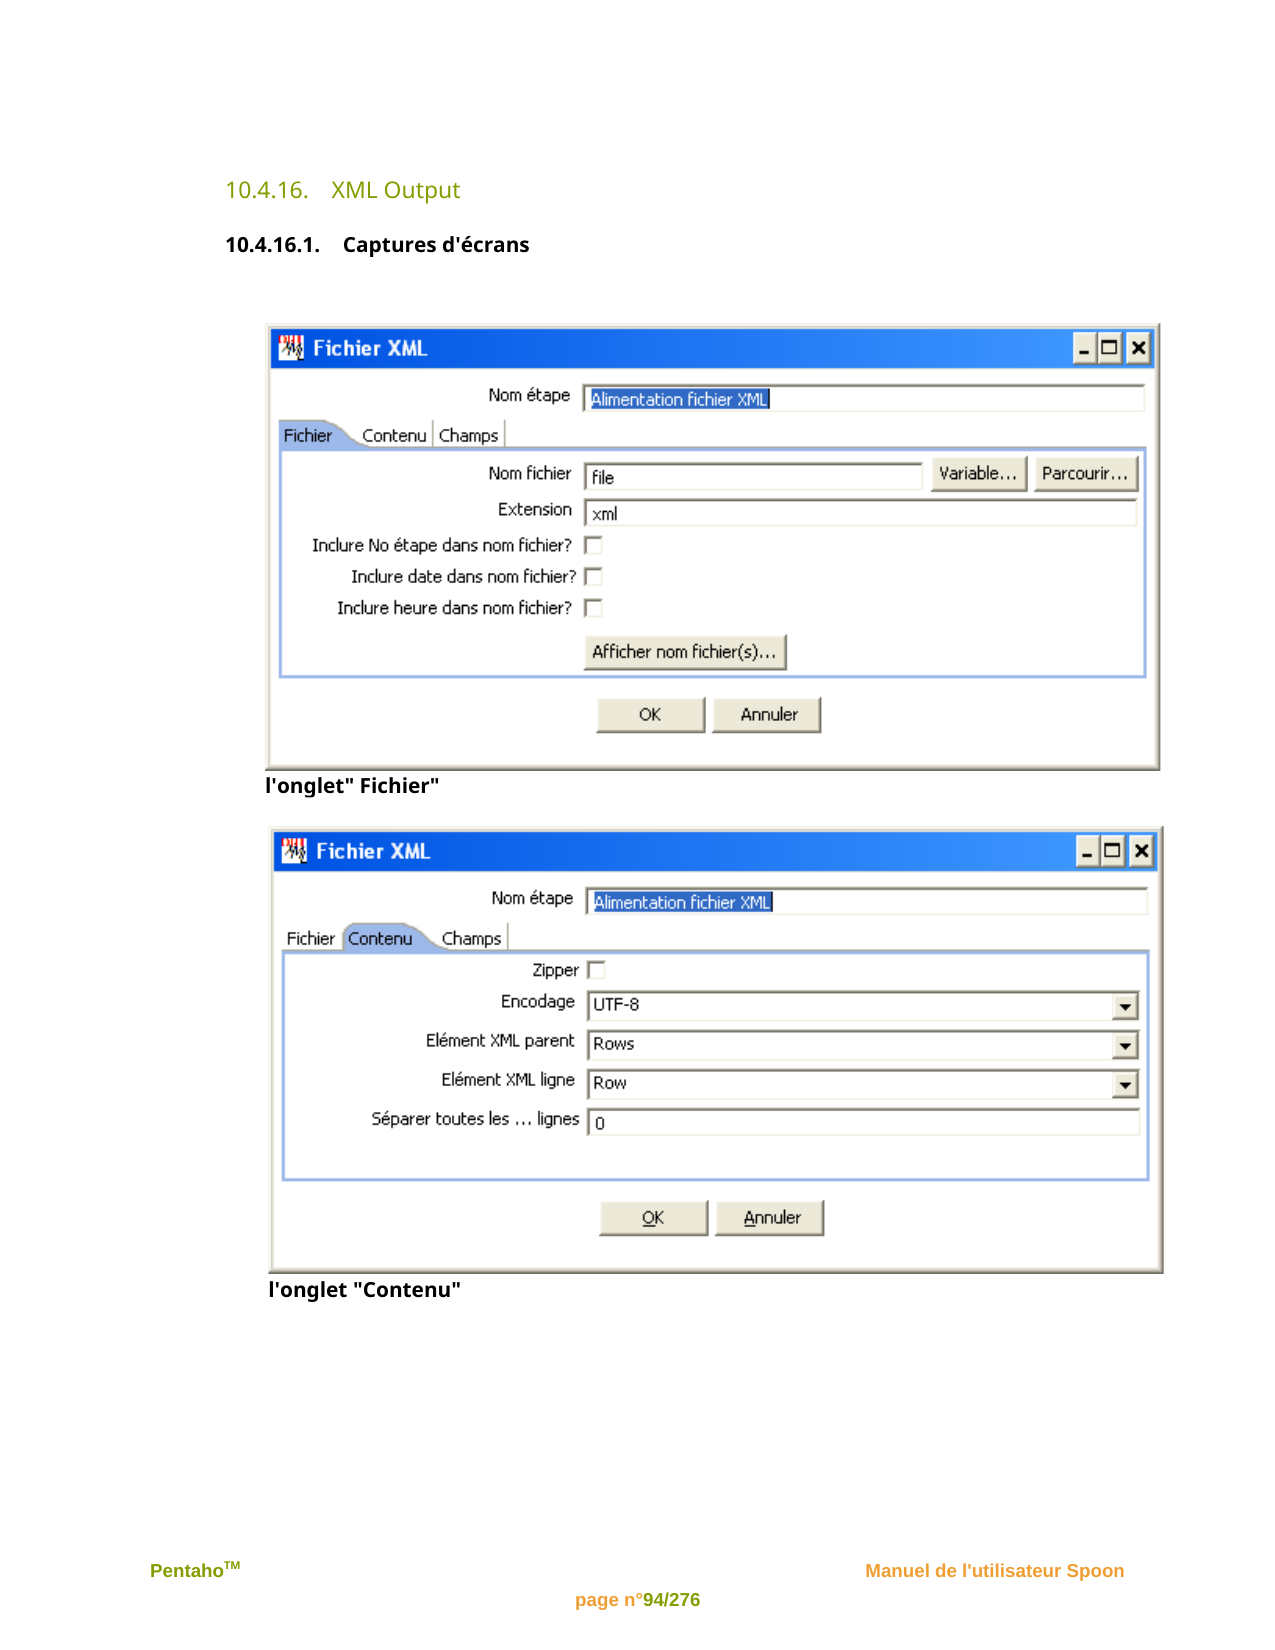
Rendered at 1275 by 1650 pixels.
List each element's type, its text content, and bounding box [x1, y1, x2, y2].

text l'onglet "Contenu" [268, 1274, 1088, 1303]
picture [268, 826, 1164, 1274]
subtitle XML Output [225, 175, 1125, 204]
picture [265, 323, 1161, 771]
subtitle Captures d'écrans [225, 229, 1125, 258]
text l'onglet" Fichier" [265, 771, 1085, 797]
